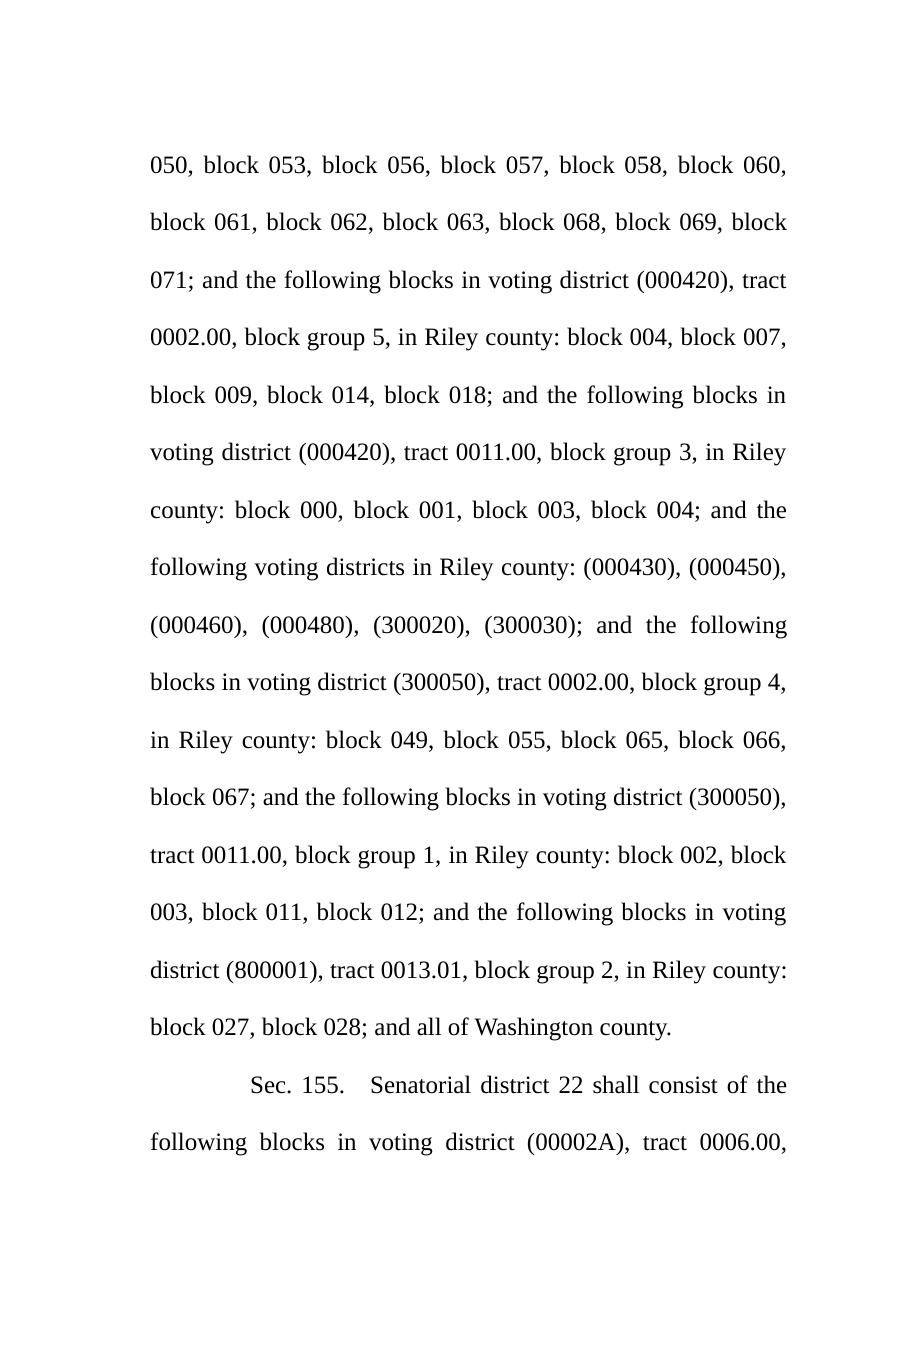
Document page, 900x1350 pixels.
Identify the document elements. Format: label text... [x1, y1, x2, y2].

text 050, block 053, block 056, block 057, block 058, block 060, block 061, block 062, block 063, block 068, block 069, block 071; and the following blocks in voting district (000420), tract 0002.00, block group 5, in Riley county: block 004, block 007, block 009, block 014, block 018; and the following blocks in voting district (000420), tract 0011.00, block group 3, in Riley county: block 000, block 001, block 003, block 004; and the following voting districts in Riley county: (000430), (000450), (000460), (000480), (300020), (300030); and the following blocks in voting district (300050), tract 0002.00, block group 4, in Riley county: block 049, block 055, block 065, block 066, block 067; and the following blocks in voting district (300050), tract 0011.00, block group 1, in Riley county: block 002, block 003, block 011, block 012; and the following blocks in voting district (800001), tract 0013.01, block group 2, in Riley county: block 027, block 028; and all of Washington county. [150, 150, 787, 1041]
text Sec. 155. Senatorial district 22 shall consist of the following blocks in voting district (00002A), tract 0006.00, [150, 1070, 787, 1156]
